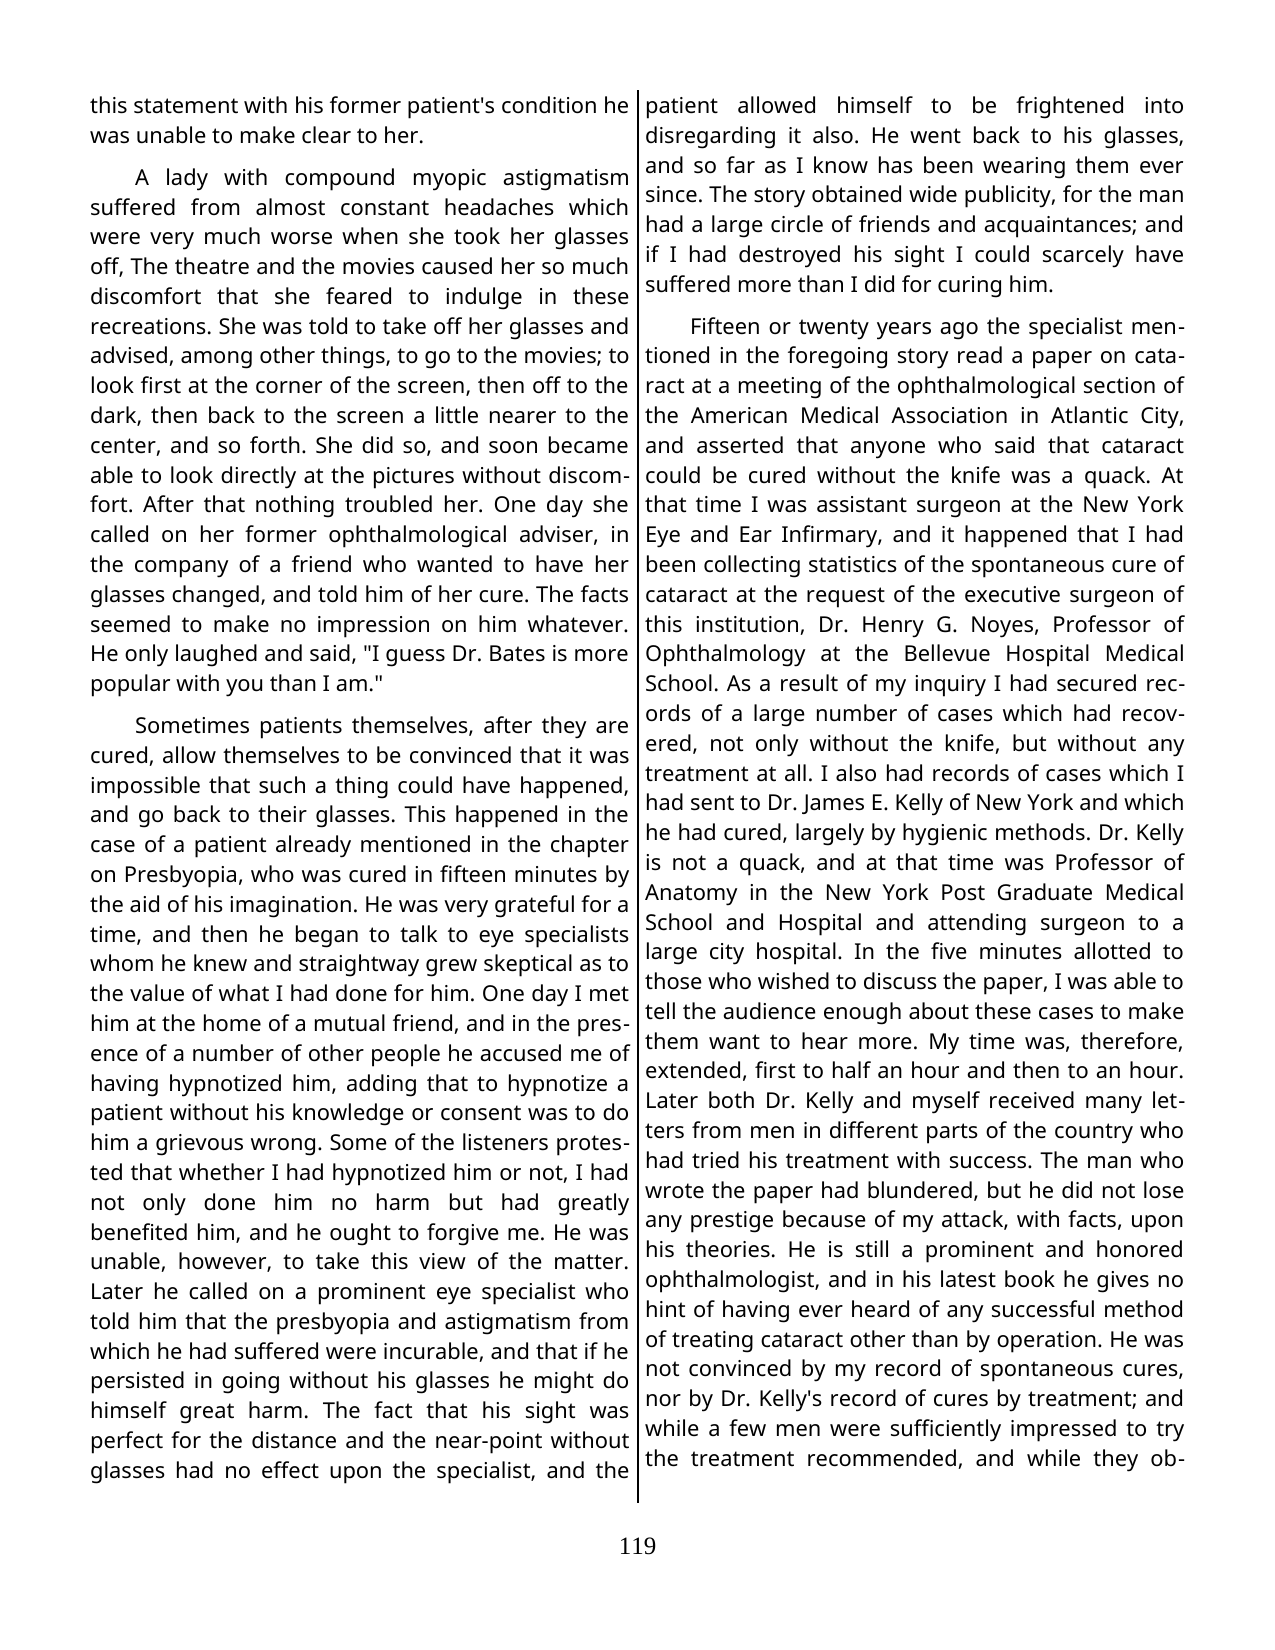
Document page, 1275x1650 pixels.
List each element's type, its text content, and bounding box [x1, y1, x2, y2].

text patient al­lowed himself to be frightened into disregarding it also. He went back to his glasses, and so far as I know has been wearing them ever since. The story obtained wide publicity, for the man had a large circle of friends and acquaintances; and if I had destroyed his sight I could scarcely have suffered more than I did for curing him. [645, 90, 1185, 298]
text Fifteen or twenty years ago the specialist men­tioned in the foregoing story read a paper on cata­ract at a meeting of the ophthalmological section of the American Medical Association in Atlantic City, and asserted that anyone who said that cataract could be cured without the knife was a quack. At that time I was assistant surgeon at the New York Eye and Ear Infirmary, and it happened that I had been collecting statistics of the spontaneous cure of cataract at the request of the executive surgeon of this institution, Dr. Henry G. Noyes, Professor of Ophthalmology at the Bellevue Hospital Medical School. As a result of my inquiry I had secured rec­ords of a large number of cases which had recov­ered, not only without the knife, but without any treatment at all. I also had records of cases which I had sent to Dr. James E. Kelly of New York and which he had cured, largely by hygienic methods. Dr. Kelly is not a quack, and at that time was Professor of Anatomy in the New York Post Graduate Medical School and Hospital and attending surgeon to a large city hospital. In the five minutes allotted to those who wished to discuss the paper, I was able to tell the audience enough about these cases to make them want to hear more. My time was, therefore, extended, first to half an hour and then to an hour. Later both Dr. Kelly and myself received many let­ters from men in different parts of the country who had tried his treatment with success. The man who wrote the paper had blundered, but he did not lose any prestige because of my attack, with facts, upon his theories. He is still a prominent and honored ophthalmologist, and in his latest book he gives no hint of having ever heard of any successful method of treating cataract other than by operation. He was not convinced by my record of spontaneous cures, nor by Dr. Kelly's record of cures by treatment; and while a few men were sufficiently impressed to try the treatment recommended, and while they ob­ [645, 311, 1185, 1472]
text A lady with compound myopic astigmatism suffered from almost constant headaches which were very much worse when she took her glasses off, The theatre and the movies caused her so much discom­fort that she feared to indulge in these recreations. She was told to take off her glasses and advised, among other things, to go to the movies; to look first at the corner of the screen, then off to the dark, then back to the screen a little nearer to the center, and so forth. She did so, and soon became able to look directly at the pictures without discom­fort. After that nothing troubled her. One day she called on her former ophthalmological adviser, in the company of a friend who wanted to have her glasses changed, and told him of her cure. The facts seemed to make no impression on him whatever. He only laughed and said, "I guess Dr. Bates is more popular with you than I am." [90, 162, 630, 698]
text Sometimes patients themselves, after they are cured, allow themselves to be convinced that it was impossible that such a thing could have happened, and go back to their glasses. This happened in the case of a patient already mentioned in the chapter on Presbyopia, who was cured in fifteen minutes by the aid of his imagination. He was very grateful for a time, and then he began to talk to eye specialists whom he knew and straightway grew skeptical as to the value of what I had done for him. One day I met him at the home of a mutual friend, and in the pres­ence of a number of other people he accused me of having hypnotized him, adding that to hypnotize a patient without his knowledge or consent was to do him a grievous wrong. Some of the listeners protes­ted that whether I had hypnotized him or not, I had not only done him no harm but had greatly benefited him, and he ought to forgive me. He was unable, how­ever, to take this view of the matter. Later he called on a prominent eye specialist who told him that the presbyopia and astigmatism from which he had suffered were incurable, and that if he persis­ted in going without his glasses he might do himself great harm. The fact that his sight was perfect for the distance and the near-point without glasses had no effect upon the specialist, and the [90, 710, 630, 1484]
text this statement with his former patient's condition he was unable to make clear to her. [90, 90, 630, 149]
